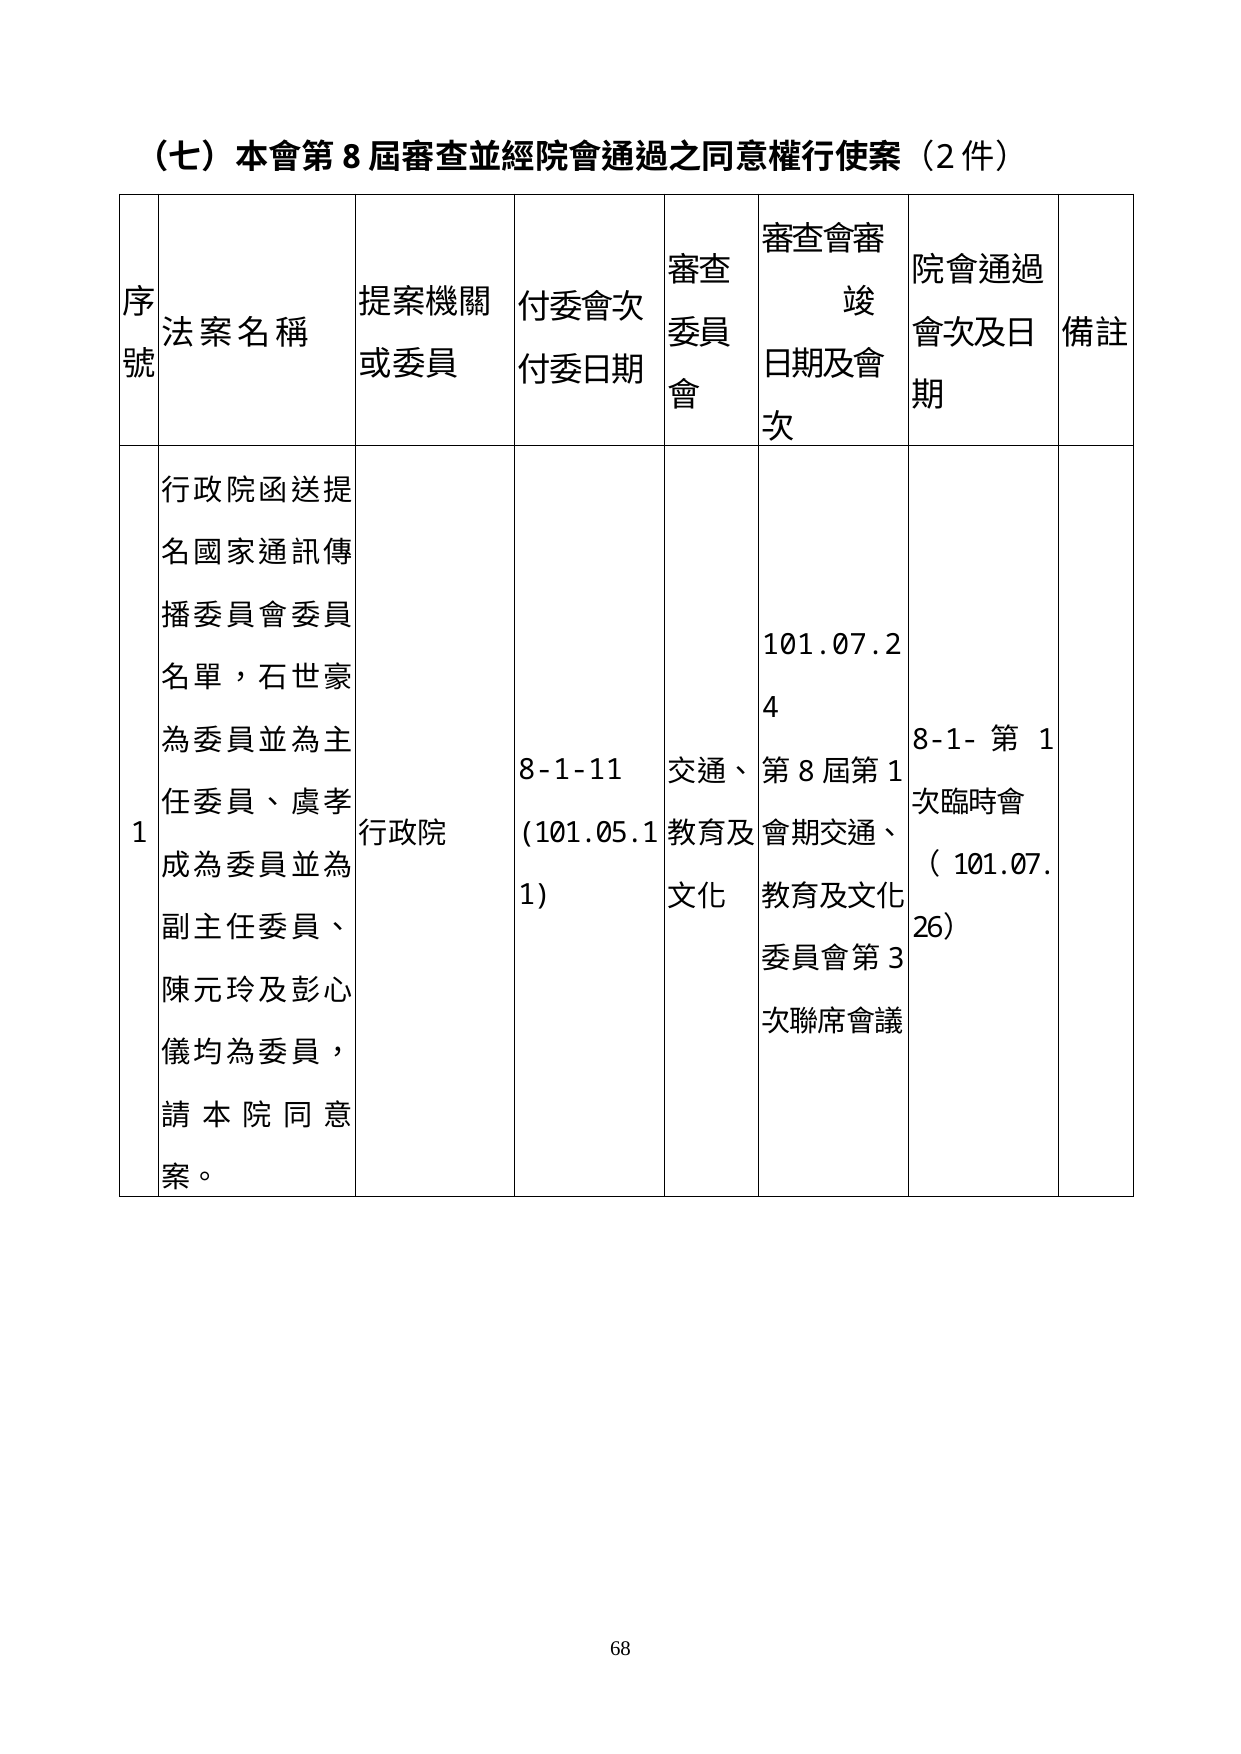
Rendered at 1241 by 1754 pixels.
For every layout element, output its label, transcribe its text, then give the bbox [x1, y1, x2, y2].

table_header 付委會次 付委日期 [515, 195, 664, 444]
table_cell 1 [120, 446, 158, 1196]
table_cell 交通、 教育及文化 [665, 446, 758, 1196]
table_cell 8-1-11 (101.05.11) [515, 446, 664, 1196]
text （七）本會第8屆審查並經院會通過之同意權行使案（2件） [118, 112, 1122, 175]
table_header 備註 [1059, 195, 1133, 444]
table_header 審查委員會 [665, 195, 758, 444]
table_cell 行政院 [356, 446, 514, 1196]
table_cell 8-1-第1次臨時會 （101.07.26） [909, 446, 1058, 1196]
table_header 法案名稱 [159, 195, 355, 444]
table_header 院會通過 會次及日期 [909, 195, 1058, 444]
table_cell 行政院函送提名國家通訊傳播委員會委員名單，石世豪為委員並為主任委員、虞孝成為委員並為副主任委員、陳元玲及彭心儀均為委員，請本院同意案。 [159, 446, 355, 1196]
table_header 提案機關 或委員 [356, 195, 514, 444]
table_cell [1059, 446, 1133, 1196]
table_cell 101.07.24 第8屆第1會期交通、教育及文化委員會第3次聯席會議 [759, 446, 908, 1196]
table_header 序 號 [120, 195, 158, 444]
table_header 審查會審竣 日期及會次 [759, 195, 908, 444]
